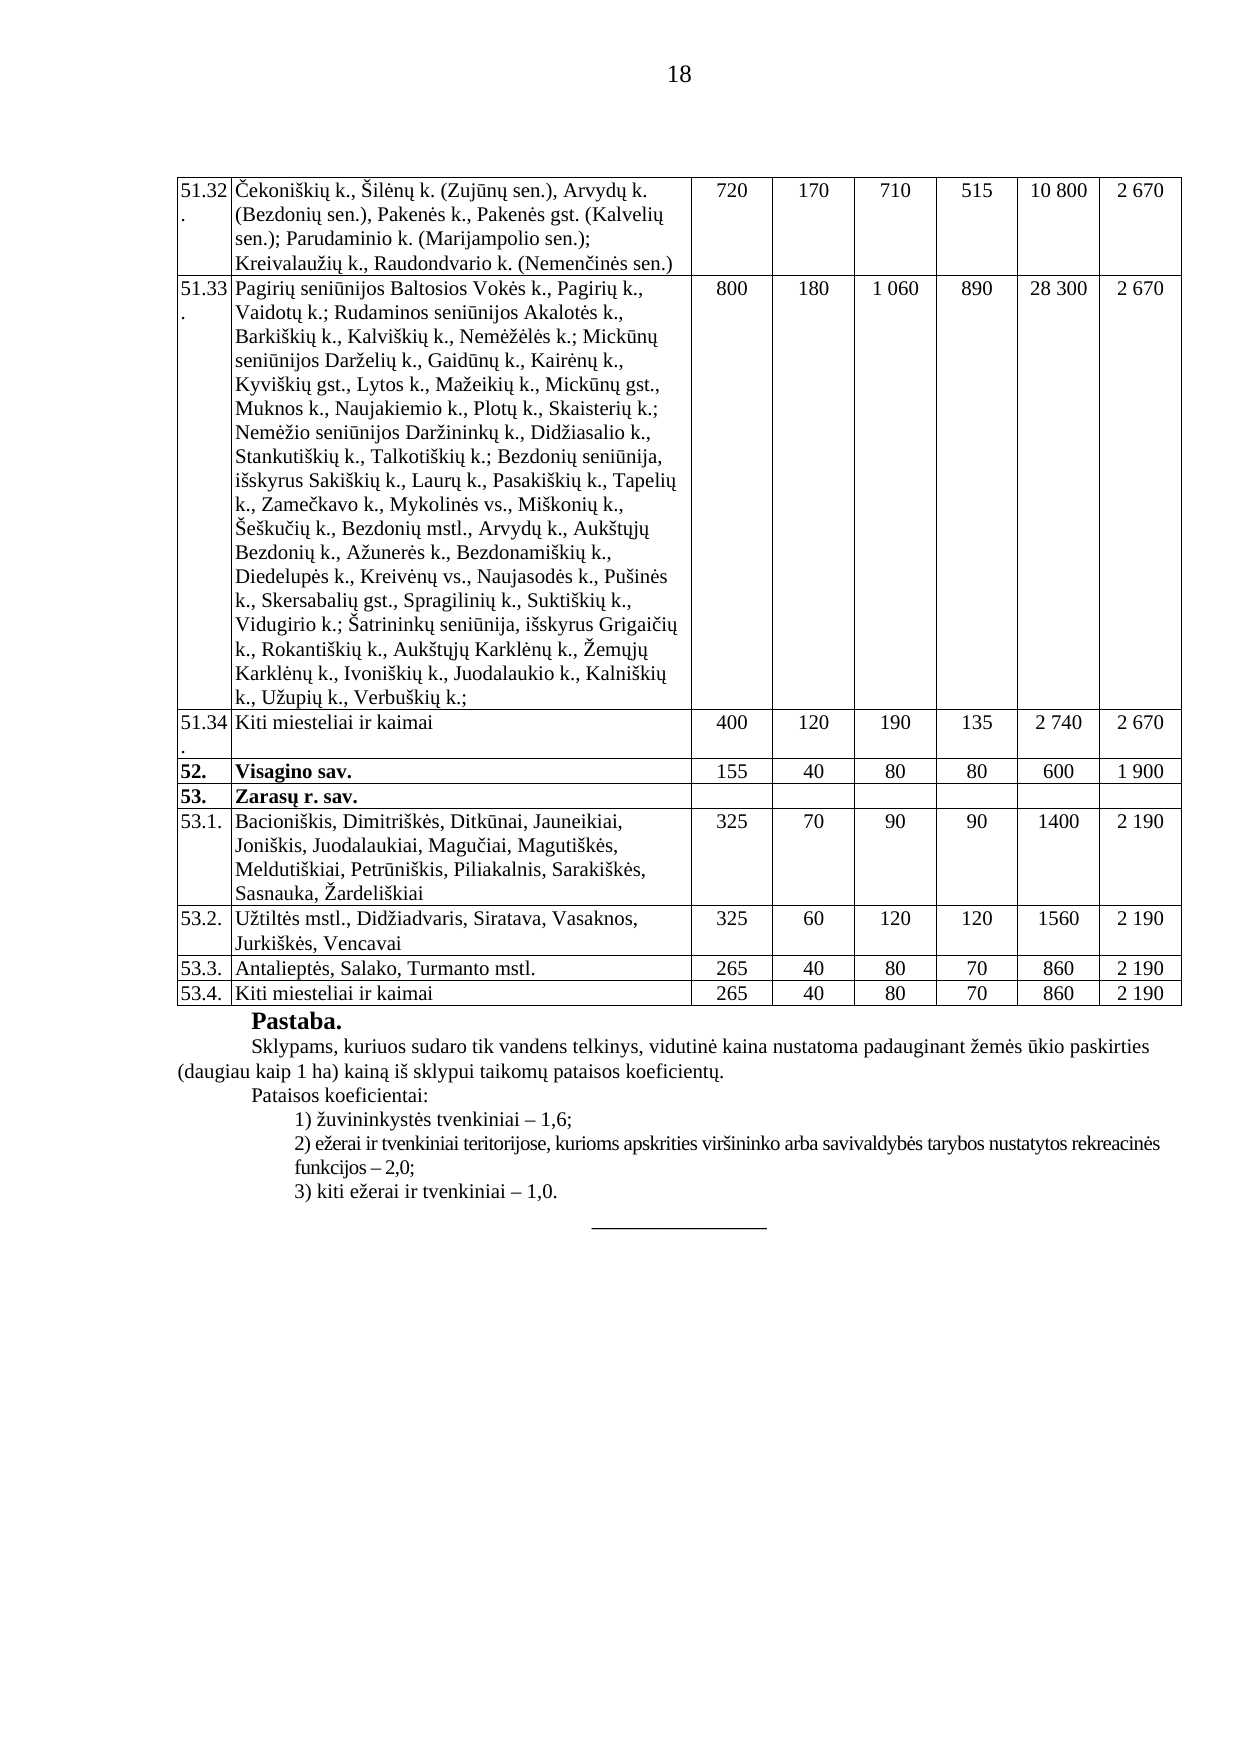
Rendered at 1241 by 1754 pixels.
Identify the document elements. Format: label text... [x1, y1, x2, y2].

table_cell 860 [1018, 956, 1099, 979]
table_cell [773, 784, 854, 808]
text Sklypams, kuriuos sudaro tik vandens telkinys, vidutinė kaina nustatoma padauginant žemės ūkio paskirties (daugiau kaip 1 ha) kainą iš sklypui taikomų pataisos koeficientų. [177, 1034, 1181, 1083]
table_cell 2 740 [1018, 710, 1099, 758]
table_cell 120 [773, 710, 854, 758]
table_cell 60 [773, 906, 854, 954]
table_cell 2 670 [1100, 710, 1181, 758]
table_cell 10 800 [1018, 178, 1099, 274]
table_cell 1 060 [855, 276, 936, 709]
table_cell Kiti miesteliai ir kaimai [232, 981, 691, 1005]
text 1) žuvininkystės tvenkiniai – 1,6; [294, 1107, 1181, 1131]
table_cell Visagino sav. [232, 759, 691, 783]
table_cell 51.34. [178, 710, 231, 758]
table_cell 325 [692, 809, 772, 905]
table_cell 2 190 [1100, 809, 1181, 905]
table_cell 120 [937, 906, 1017, 954]
table_cell 325 [692, 906, 772, 954]
table_cell 265 [692, 981, 772, 1005]
table_cell 1400 [1018, 809, 1099, 905]
table_cell 70 [937, 981, 1017, 1005]
table_cell 170 [773, 178, 854, 274]
table_cell 53.1. [178, 809, 231, 905]
table_cell 80 [855, 956, 936, 979]
table_cell 90 [937, 809, 1017, 905]
table_cell 40 [773, 759, 854, 783]
table_cell 90 [855, 809, 936, 905]
text Pastaba. [177, 1006, 1181, 1034]
table_cell 2 670 [1100, 178, 1181, 274]
text Pataisos koeficientai: [177, 1083, 1181, 1107]
table_cell Antalieptės, Salako, Turmanto mstl. [232, 956, 691, 979]
table_cell Kiti miesteliai ir kaimai [232, 710, 691, 758]
table_cell 70 [937, 956, 1017, 979]
table_cell 80 [855, 759, 936, 783]
table_cell 720 [692, 178, 772, 274]
text 2) ežerai ir tvenkiniai teritorijose, kurioms apskrities viršininko arba savivaldybės tarybos nustatytos rekreacinės funkcijos – 2,0; [294, 1131, 1181, 1179]
table_cell 135 [937, 710, 1017, 758]
table_cell 2 670 [1100, 276, 1181, 709]
table_cell 515 [937, 178, 1017, 274]
table_cell 53. [178, 784, 231, 808]
table_cell [855, 784, 936, 808]
table_cell [1100, 784, 1181, 808]
table_cell [937, 784, 1017, 808]
table_cell 40 [773, 981, 854, 1005]
table_cell 2 190 [1100, 906, 1181, 954]
table_cell Pagirių seniūnijos Baltosios Vokės k., Pagirių k., Vaidotų k.; Rudaminos seniūnijos Akalotės k., Barkiškių k., Kalviškių k., Nemėžėlės k.; Mickūnų seniūnijos Darželių k., Gaidūnų k., Kairėnų k., Kyviškių gst., Lytos k., Mažeikių k., Mickūnų gst., Muknos k., Naujakiemio k., Plotų k., Skaisterių k.; Nemėžio seniūnijos Daržininkų k., Didžiasalio k., Stankutiškių k., Talkotiškių k.; Bezdonių seniūnija, išskyrus Sakiškių k., Laurų k., Pasakiškių k., Tapelių k., Zamečkavo k., Mykolinės vs., Miškonių k., Šeškučių k., Bezdonių mstl., Arvydų k., Aukštųjų Bezdonių k., Ažunerės k., Bezdonamiškių k., Diedelupės k., Kreivėnų vs., Naujasodės k., Pušinės k., Skersabalių gst., Spragilinių k., Suktiškių k., Vidugirio k.; Šatrininkų seniūnija, išskyrus Grigaičių k., Rokantiškių k., Aukštųjų Karklėnų k., Žemųjų Karklėnų k., Ivoniškių k., Juodalaukio k., Kalniškių k., Užupių k., Verbuškių k.; [232, 276, 691, 709]
table_cell Zarasų r. sav. [232, 784, 691, 808]
table_cell 860 [1018, 981, 1099, 1005]
text ______________ [177, 1203, 1181, 1232]
table_cell 180 [773, 276, 854, 709]
table_cell 51.32. [178, 178, 231, 274]
table_cell 120 [855, 906, 936, 954]
table_cell [1018, 784, 1099, 808]
table_cell 710 [855, 178, 936, 274]
table_cell 890 [937, 276, 1017, 709]
table_cell 2 190 [1100, 981, 1181, 1005]
table_cell 80 [855, 981, 936, 1005]
table_cell 80 [937, 759, 1017, 783]
table_cell 28 300 [1018, 276, 1099, 709]
table_cell 265 [692, 956, 772, 979]
table_cell 800 [692, 276, 772, 709]
table_cell 70 [773, 809, 854, 905]
table_cell 190 [855, 710, 936, 758]
table_cell 53.2. [178, 906, 231, 954]
table_cell [692, 784, 772, 808]
table_cell 40 [773, 956, 854, 979]
table_cell 52. [178, 759, 231, 783]
table_cell 53.3. [178, 956, 231, 979]
table_cell 51.33. [178, 276, 231, 709]
table_cell 2 190 [1100, 956, 1181, 979]
table_cell 400 [692, 710, 772, 758]
table_cell Bacioniškis, Dimitriškės, Ditkūnai, Jauneikiai, Joniškis, Juodalaukiai, Magučiai, Magutiškės, Meldutiškiai, Petrūniškis, Piliakalnis, Sarakiškės, Sasnauka, Žardeliškiai [232, 809, 691, 905]
table_cell 1560 [1018, 906, 1099, 954]
table_cell 155 [692, 759, 772, 783]
table_cell 600 [1018, 759, 1099, 783]
table_cell 53.4. [178, 981, 231, 1005]
table_cell 1 900 [1100, 759, 1181, 783]
table_cell Čekoniškių k., Šilėnų k. (Zujūnų sen.), Arvydų k. (Bezdonių sen.), Pakenės k., Pakenės gst. (Kalvelių sen.); Parudaminio k. (Marijampolio sen.); Kreivalaužių k., Raudondvario k. (Nemenčinės sen.) [232, 178, 691, 274]
text 3) kiti ežerai ir tvenkiniai – 1,0. [294, 1179, 1181, 1203]
table_cell Užtiltės mstl., Didžiadvaris, Siratava, Vasaknos, Jurkiškės, Vencavai [232, 906, 691, 954]
